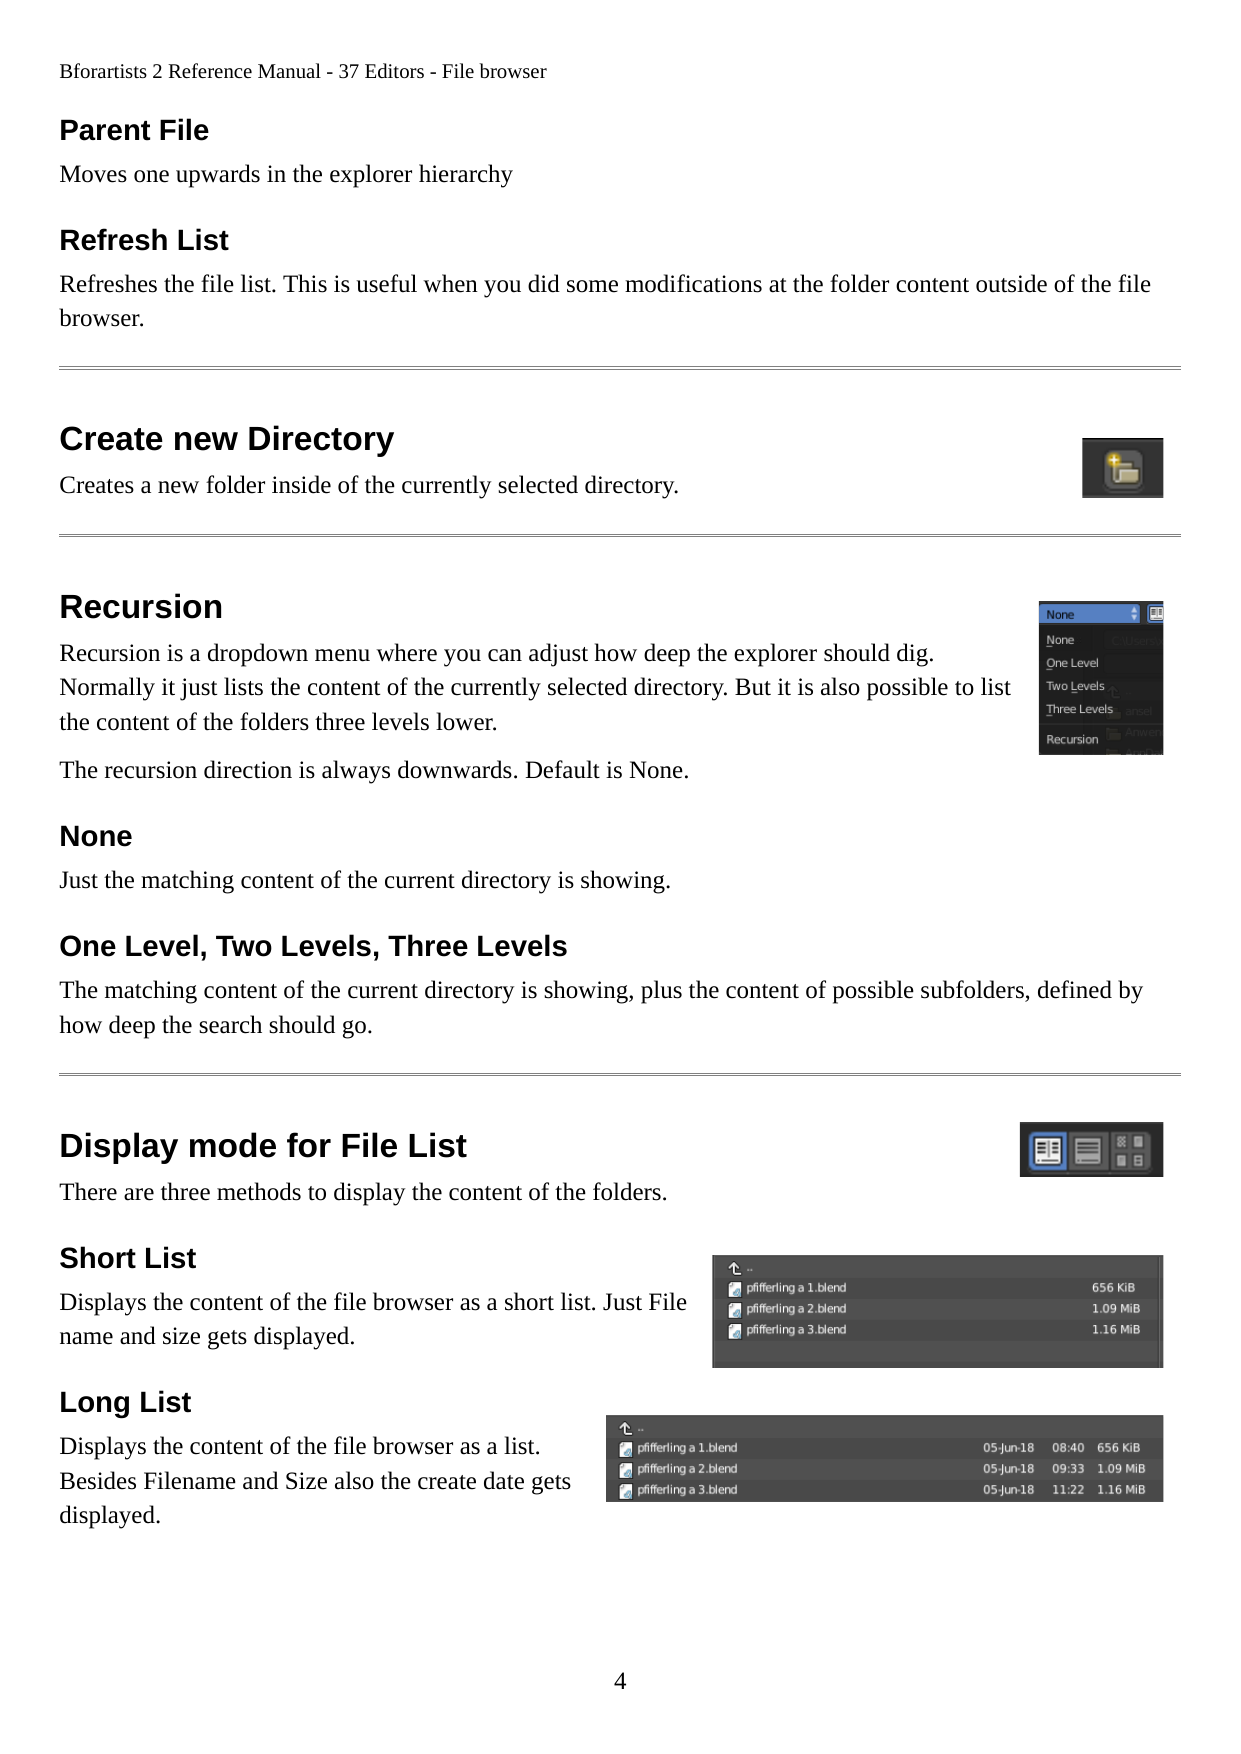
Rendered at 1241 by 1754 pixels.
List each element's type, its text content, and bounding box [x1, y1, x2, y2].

subtitle Recursion [59, 586, 1181, 625]
picture [1082, 438, 1164, 498]
picture [1038, 601, 1164, 755]
subtitle Refresh List [59, 222, 1181, 256]
text Just the matching content of the current directory is showing. [59, 866, 1181, 894]
text Creates a new folder inside of the currently selected directory. [59, 470, 1181, 499]
subtitle Long List [59, 1385, 1181, 1419]
picture [1019, 1122, 1164, 1177]
picture [712, 1255, 1164, 1368]
text Displays the content of the file browser as a short list. Just File name and size gets displayed. [59, 1287, 712, 1350]
subtitle One Level, Two Levels, Three Levels [59, 929, 1181, 963]
text There are three methods to display the content of the folders. [59, 1177, 1181, 1206]
subtitle Display mode for File List [59, 1126, 1019, 1164]
subtitle None [59, 819, 1181, 853]
text The matching content of the current directory is showing, plus the content of possible subfolders, defined by how deep the search should go. [59, 975, 1181, 1039]
subtitle [1164, 1126, 1181, 1164]
text Moves one upwards in the explorer hierarchy [59, 159, 1181, 188]
text Refreshes the file list. This is useful when you did some modifications at the folder content outside of the file browser. [59, 269, 1181, 332]
text Displays the content of the file browser as a list. Besides Filename and Size also the create date gets displayed. [59, 1431, 1181, 1529]
text Recursion is a dropdown menu where you can adjust how deep the explorer should dig. Normally it just lists the content of the currently selected directory. But it is also possible to list the content of the folders three levels lower. [59, 638, 1038, 735]
picture [606, 1415, 1164, 1502]
subtitle Create new Directory [59, 419, 1181, 458]
subtitle Short List [59, 1241, 1181, 1274]
subtitle Parent File [59, 113, 1181, 146]
text The recursion direction is always downwards. Default is None. [59, 756, 1181, 784]
